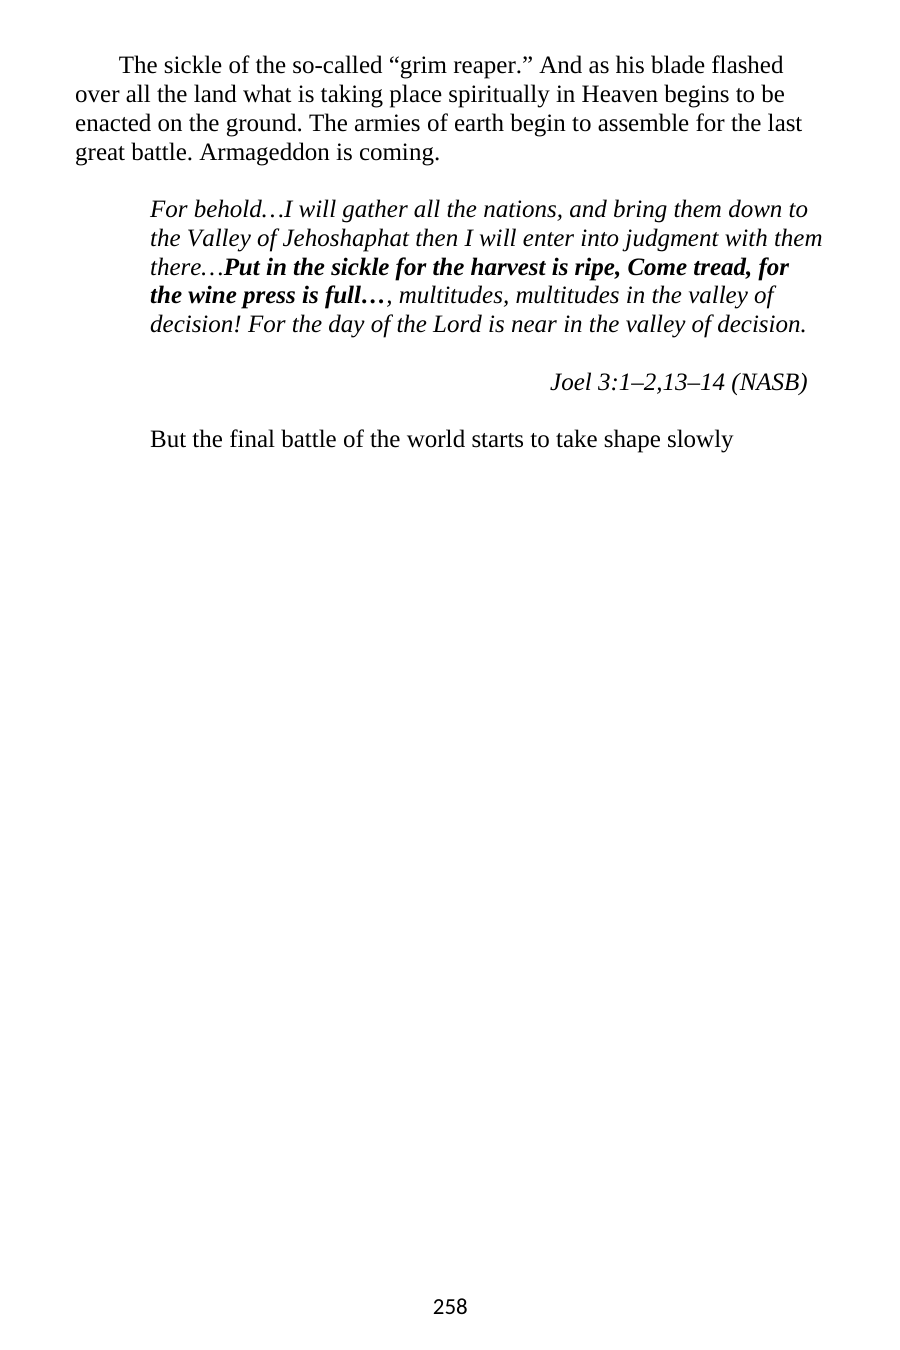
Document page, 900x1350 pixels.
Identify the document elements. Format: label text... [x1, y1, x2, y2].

text For behold…I will gather all the nations, and bring them down to the Valley of Jehoshaphat then I will enter into judgment with them there…Put in the sickle for the harvest is ripe, Come tread, for the wine press is full…, multitudes, multitudes in the valley of decision! For the day of the Lord is near in the valley of decision. [150, 194, 825, 338]
text Joel 3:1–2,13–14 (NASB) [75, 367, 825, 396]
text But the final battle of the world starts to take shape slowly [75, 424, 825, 453]
text The sickle of the so-called “grim reaper.” And as his blade flashed over all the land what is taking place spiritually in Heaven begins to be enacted on the ground. The armies of earth begin to assemble for the last great battle. Armageddon is coming. [75, 51, 825, 166]
